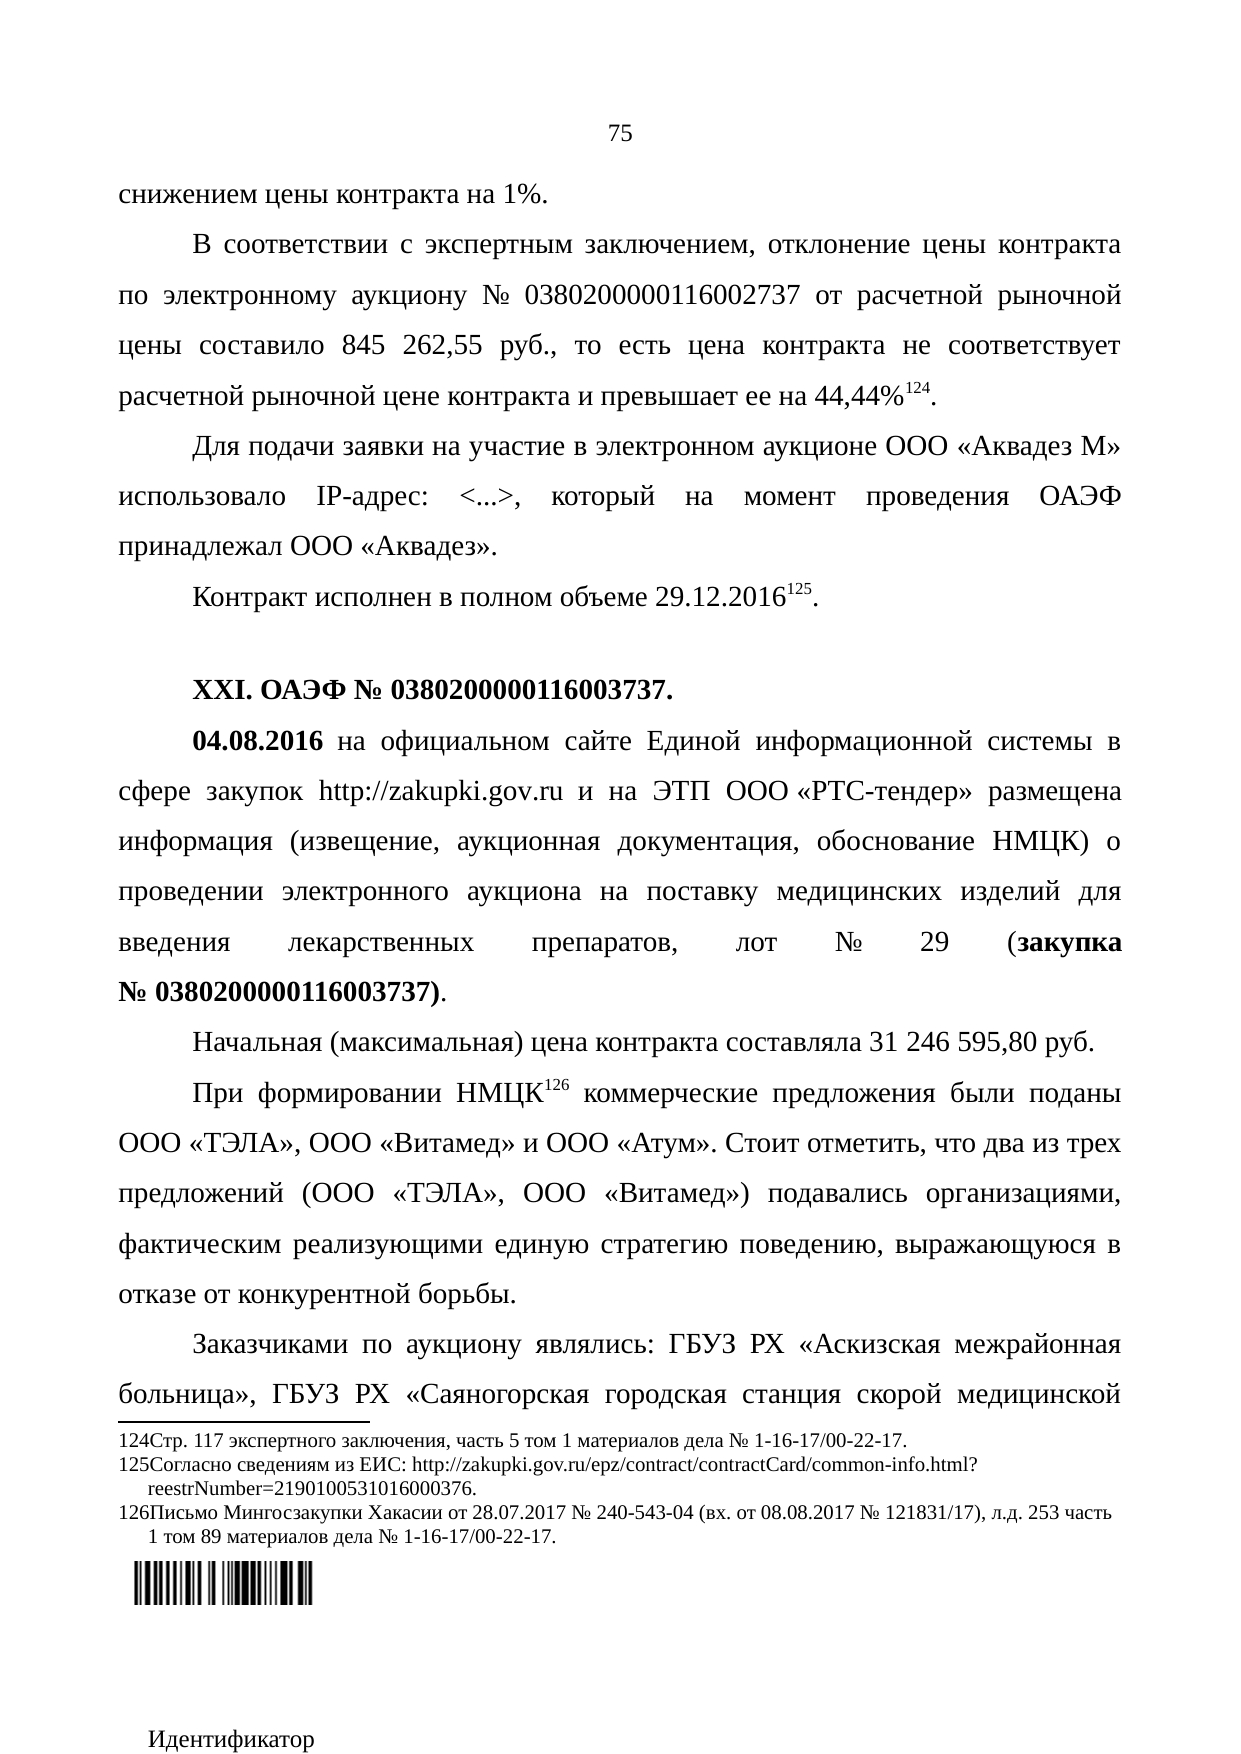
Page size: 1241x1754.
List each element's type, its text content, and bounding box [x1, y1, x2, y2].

text Для подачи заявки на участие в электронном аукционе ООО «Аквадез М» использовало IP-адрес: <...>, который на момент проведения ОАЭФ принадлежал ООО «Аквадез». [118, 428, 1122, 562]
picture [119, 1561, 329, 1605]
text Письмо Мингосзакупки Хакасии от 28.07.2017 № 240-543-04 (вх. от 08.08.2017 № 121831/17), л.д. 253 часть 1 том 89 материалов дела № 1-16-17/00-22-17. [118, 1500, 1122, 1548]
text Стр. 117 экспертного заключения, часть 5 том 1 материалов дела № 1-16-17/00-22-17. [118, 1428, 1122, 1452]
text Согласно сведениям из ЕИС: http://zakupki.gov.ru/epz/contract/contractCard/common-info.html?reestrNumber=2190100531016000376. [118, 1452, 1122, 1500]
text Заказчиками по аукциону являлись: ГБУЗ РХ «Аскизская межрайонная больница», ГБУЗ РХ «Саяногорская городская станция скорой медицинской [118, 1326, 1122, 1410]
text Контракт исполнен в полном объеме 29.12.2016. [118, 579, 1122, 612]
text Начальная (максимальная) цена контракта составляла 31 246 595,80 руб. [118, 1024, 1122, 1058]
text XXI. ОАЭФ № 0380200000116003737. [118, 672, 1122, 706]
text 04.08.2016 на официальном сайте Единой информационной системы в сфере закупок http://zakupki.gov.ru и на ЭТП ООО «РТС-тендер» размещена информация (извещение, аукционная документация, обоснование НМЦК) о проведении электронного аукциона на поставку медицинских изделий для введения лекарственных препаратов, лот № 29 (закупка № 0380200000116003737). [118, 723, 1122, 1008]
text снижением цены контракта на 1%. [118, 176, 1122, 210]
text В соответствии с экспертным заключением, отклонение цены контракта по электронному аукциону № 0380200000116002737 от расчетной рыночной цены составило 845 262,55 руб., то есть цена контракта не соответствует расчетной рыночной цене контракта и превышает ее на 44,44%. [118, 227, 1122, 411]
text При формировании НМЦК коммерческие предложения были поданы ООО «ТЭЛА», ООО «Витамед» и ООО «Атум». Стоит отметить, что два из трех предложений (ООО «ТЭЛА», ООО «Витамед») подавались организациями, фактическим реализующими единую стратегию поведению, выражающуюся в отказе от конкурентной борьбы. [118, 1075, 1122, 1309]
